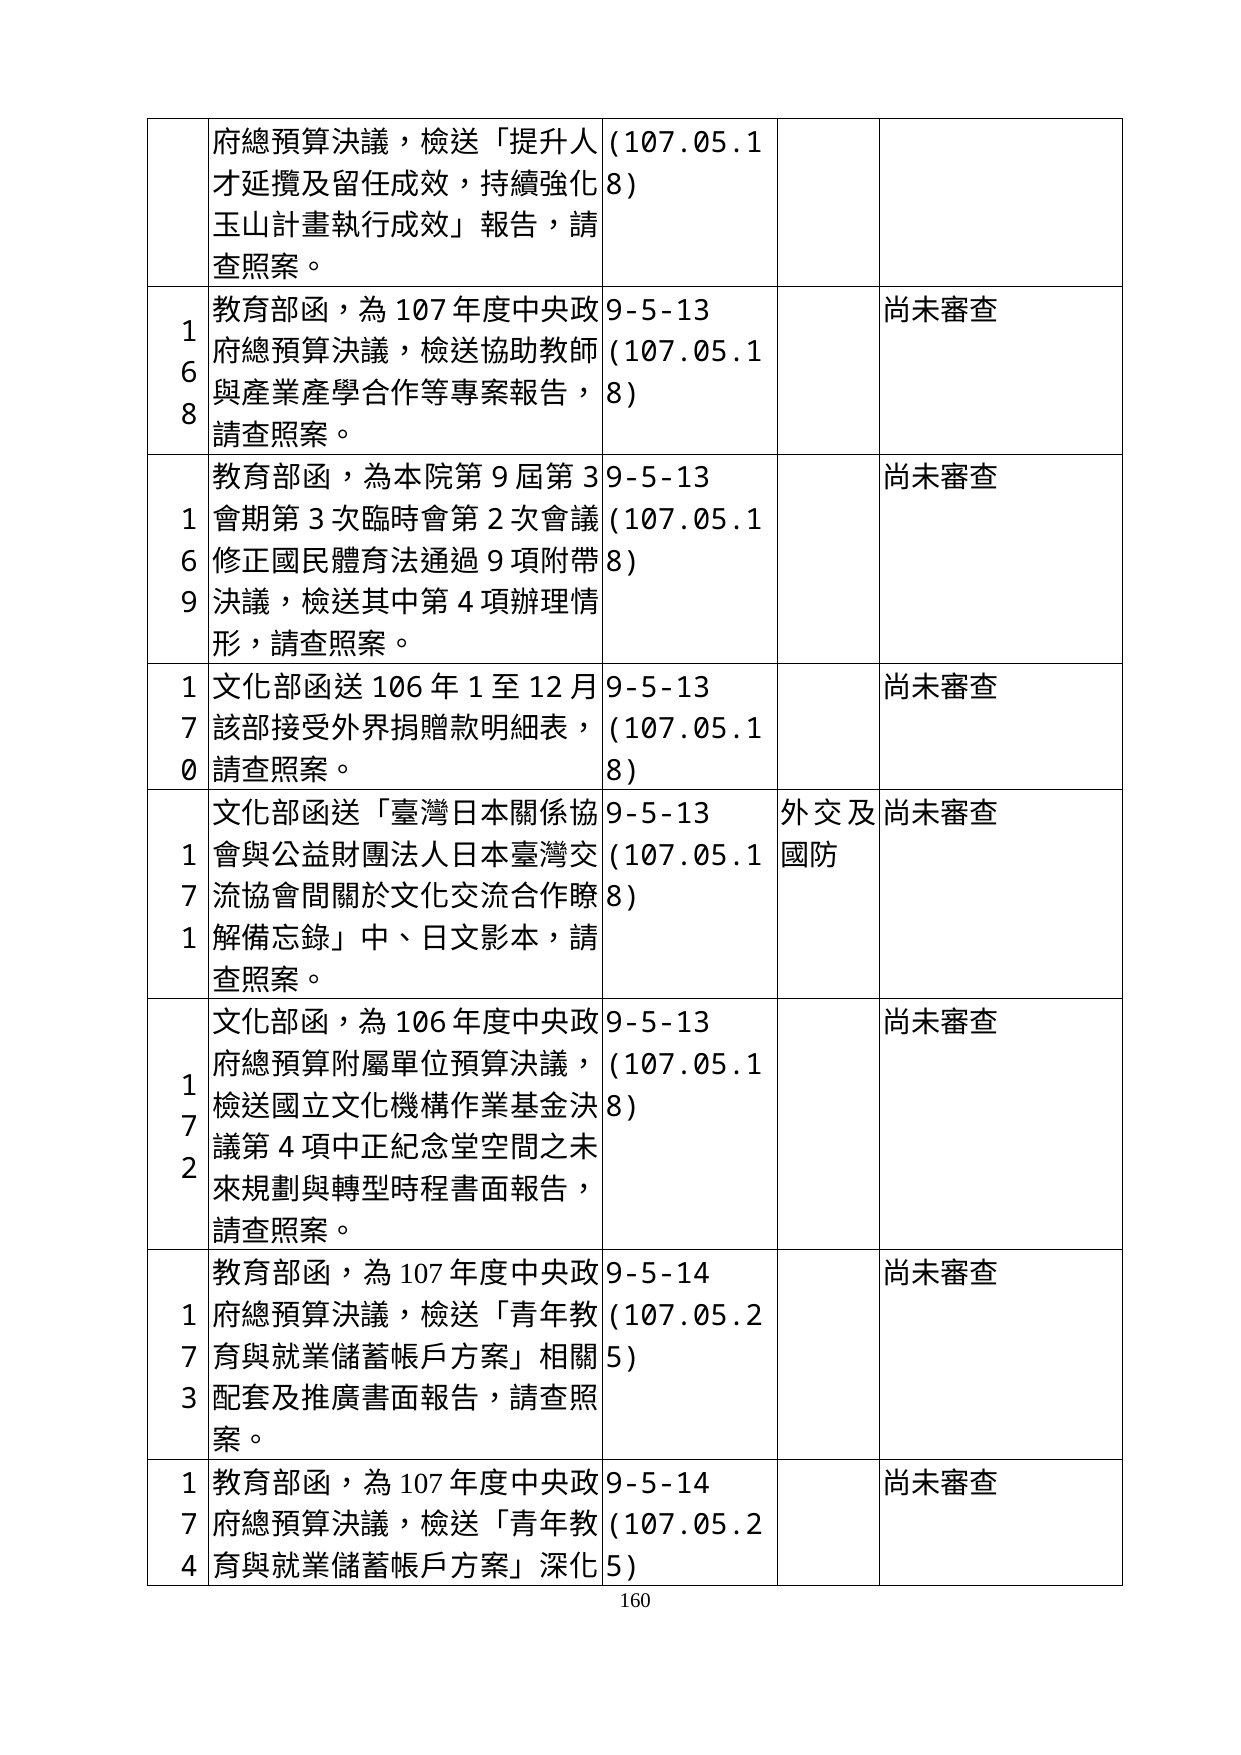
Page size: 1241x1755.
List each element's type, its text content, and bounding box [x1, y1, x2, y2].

table_cell 府總預算決議，檢送「提升人才延攬及留任成效，持續強化玉山計畫執行成效」報告，請查照案。 [209, 119, 602, 286]
table_cell 教育部函，為本院第9屆第3會期第3次臨時會第2次會議修正國民體育法通過9項附帶決議，檢送其中第4項辦理情形，請查照案。 [209, 455, 602, 663]
table_cell 教育部函，為107年度中央政府總預算決議，檢送「青年教育與就業儲蓄帳戶方案」相關配套及推廣書面報告，請查照案。 [209, 1250, 602, 1459]
table_cell (107.05.18) [603, 119, 777, 286]
table_cell [778, 664, 879, 789]
table_cell [880, 119, 1122, 286]
table_cell [778, 1250, 879, 1459]
table_cell 尚未審查 [880, 790, 1122, 998]
table_cell 9-5-13 (107.05.18) [603, 664, 777, 789]
table_cell [778, 287, 879, 453]
table_cell 教育部函，為107年度中央政府總預算決議，檢送「青年教育與就業儲蓄帳戶方案」深化 [209, 1460, 602, 1585]
table_cell [148, 664, 208, 789]
table_cell 尚未審查 [880, 1460, 1122, 1585]
table_cell [148, 790, 208, 998]
table_cell 文化部函送106年1至12月該部接受外界捐贈款明細表，請查照案。 [209, 664, 602, 789]
table_cell 尚未審查 [880, 455, 1122, 663]
table_cell 9-5-14 (107.05.25) [603, 1460, 777, 1585]
table_cell [778, 999, 879, 1249]
table_cell 9-5-13 (107.05.18) [603, 999, 777, 1249]
table_cell 9-5-13 (107.05.18) [603, 287, 777, 453]
table_cell [778, 455, 879, 663]
table_cell [148, 1250, 208, 1459]
table_cell [778, 119, 879, 286]
table_cell 尚未審查 [880, 287, 1122, 453]
table_cell 尚未審查 [880, 664, 1122, 789]
table_cell 尚未審查 [880, 999, 1122, 1249]
table_cell 外交及國防 [778, 790, 879, 998]
table_cell 文化部函，為106年度中央政府總預算附屬單位預算決議，檢送國立文化機構作業基金決議第4項中正紀念堂空間之未來規劃與轉型時程書面報告，請查照案。 [209, 999, 602, 1249]
table_cell 9-5-13 (107.05.18) [603, 455, 777, 663]
table_cell [148, 119, 208, 286]
table_cell [148, 287, 208, 453]
table_cell [148, 1460, 208, 1585]
table_cell 9-5-14 (107.05.25) [603, 1250, 777, 1459]
table_cell [148, 999, 208, 1249]
table_cell 文化部函送「臺灣日本關係協會與公益財團法人日本臺灣交流協會間關於文化交流合作瞭解備忘錄」中、日文影本，請查照案。 [209, 790, 602, 998]
table_cell 教育部函，為107年度中央政府總預算決議，檢送協助教師與產業產學合作等專案報告，請查照案。 [209, 287, 602, 453]
table_cell 9-5-13 (107.05.18) [603, 790, 777, 998]
table_cell [778, 1460, 879, 1585]
table_cell 尚未審查 [880, 1250, 1122, 1459]
table_cell [148, 455, 208, 663]
